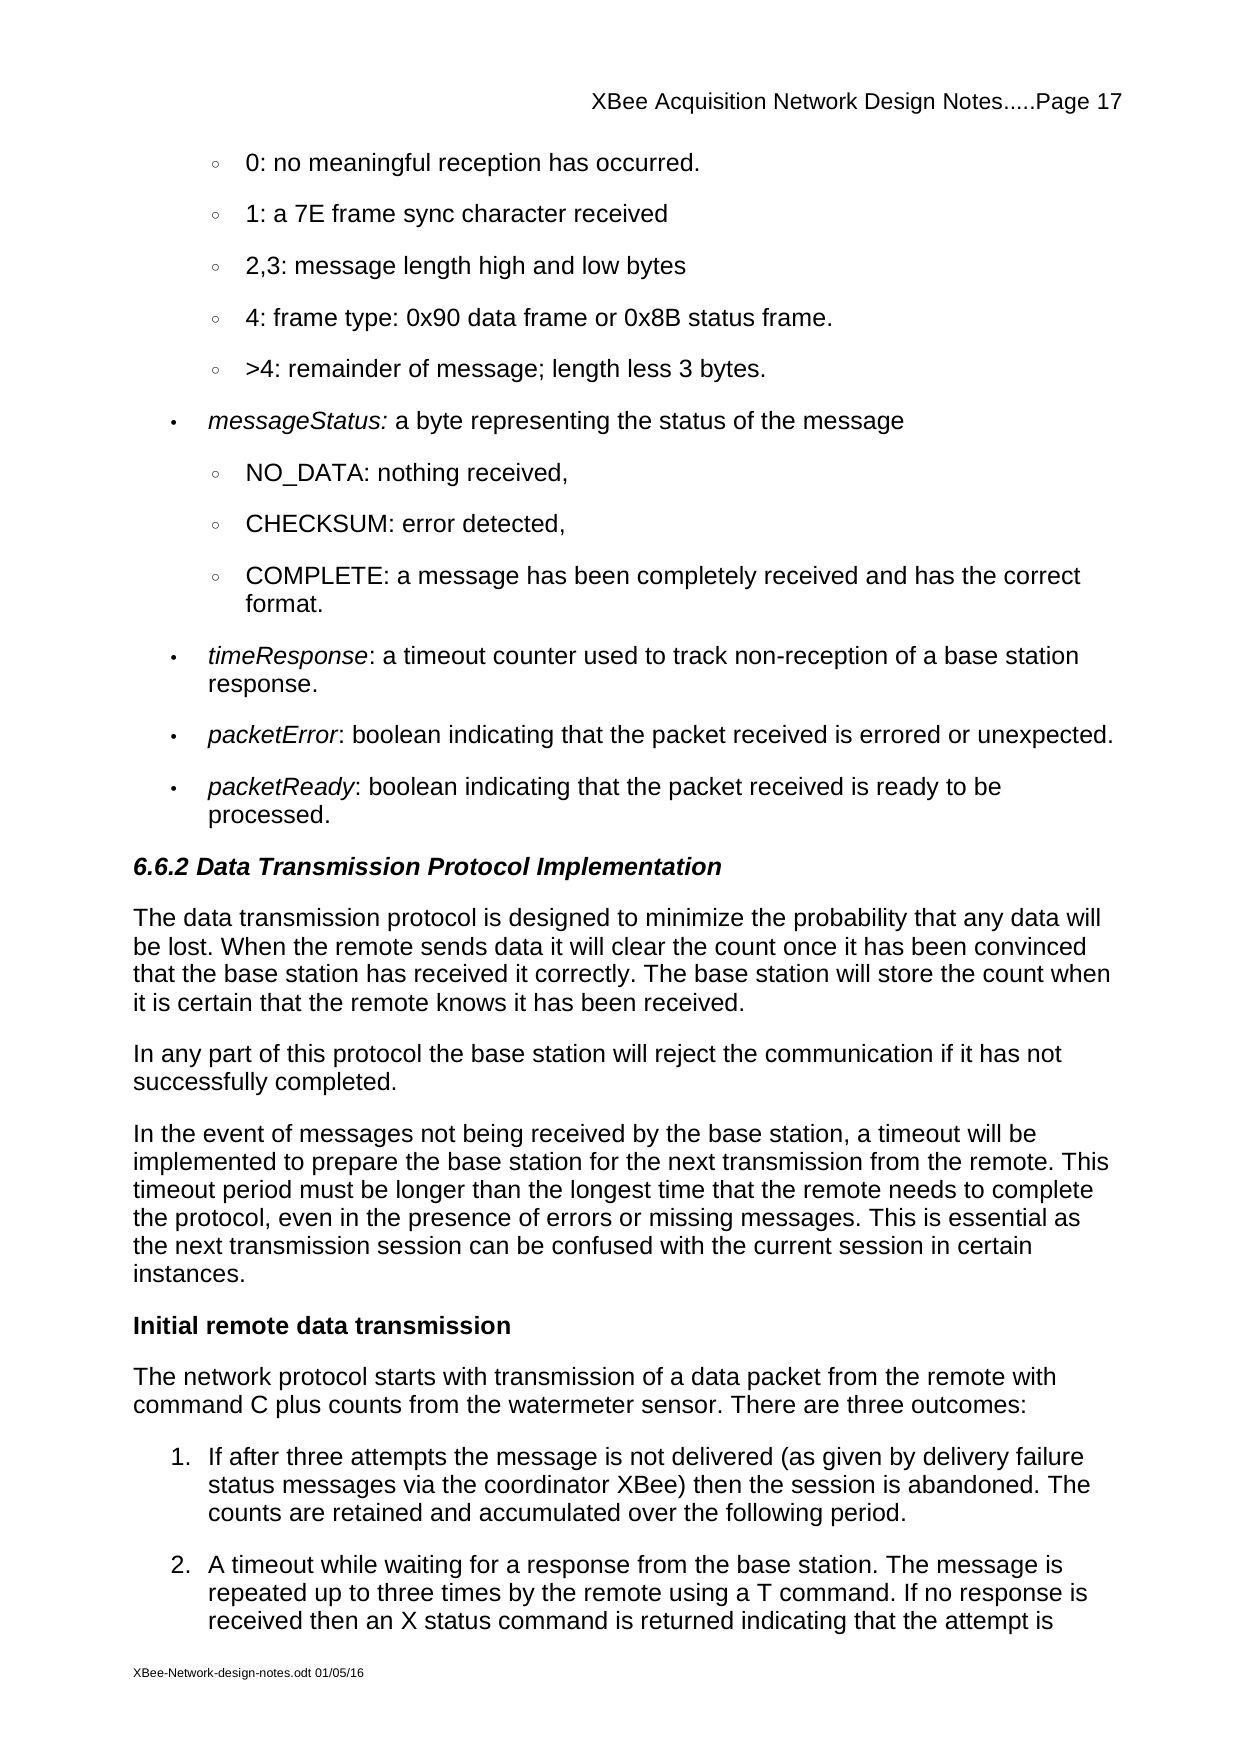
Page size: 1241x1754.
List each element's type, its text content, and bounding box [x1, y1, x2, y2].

text Initial remote data transmission [133, 1312, 1123, 1339]
list COMPLETE: a message has been completely received and has the correct format. [208, 562, 1123, 618]
list messageStatus: a byte representing the status of the message [170, 407, 1123, 435]
text In any part of this protocol the base station will reject the communication if it has not successfully completed. [133, 1040, 1123, 1096]
list 4: frame type: 0x90 data frame or 0x8B status frame. [208, 304, 1123, 332]
text The network protocol starts with transmission of a data packet from the remote with command C plus counts from the watermeter sensor. There are three outcomes: [133, 1363, 1123, 1419]
list If after three attempts the message is not delivered (as given by delivery failure status messages via the coordinator XBee) then the session is abandoned. The counts are retained and accumulated over the following period. [170, 1443, 1123, 1527]
list packetError: boolean indicating that the packet received is errored or unexpected. [170, 721, 1123, 749]
list A timeout while waiting for a response from the base station. The message is repeated up to three times by the remote using a T command. If no response is received then an X status command is returned indicating that the attempt is [170, 1551, 1123, 1635]
list packetReady: boolean indicating that the packet received is ready to be processed. [170, 773, 1123, 829]
list 2,3: message length high and low bytes [208, 252, 1123, 280]
list 0: no meaningful reception has occurred. [208, 149, 1123, 177]
list NO_DATA: nothing received, [208, 459, 1123, 487]
list 1: a 7E frame sync character received [208, 200, 1123, 228]
list CHECKSUM: error detected, [208, 510, 1123, 538]
subtitle Data Transmission Protocol Implementation [133, 853, 1123, 881]
text In the event of messages not being received by the base station, a timeout will be implemented to prepare the base station for the next transmission from the remote. This timeout period must be longer than the longest time that the remote needs to complete the protocol, even in the presence of errors or missing messages. This is essential as the next transmission session can be confused with the current session in certain instances. [133, 1120, 1123, 1288]
list timeResponse: a timeout counter used to track non-reception of a base station response. [170, 642, 1123, 698]
list >4: remainder of message; length less 3 bytes. [208, 355, 1123, 383]
text The data transmission protocol is designed to minimize the probability that any data will be lost. When the remote sends data it will clear the count once it has been convinced that the base station has received it correctly. The base station will store the count when it is certain that the remote knows it has been received. [133, 904, 1123, 1016]
